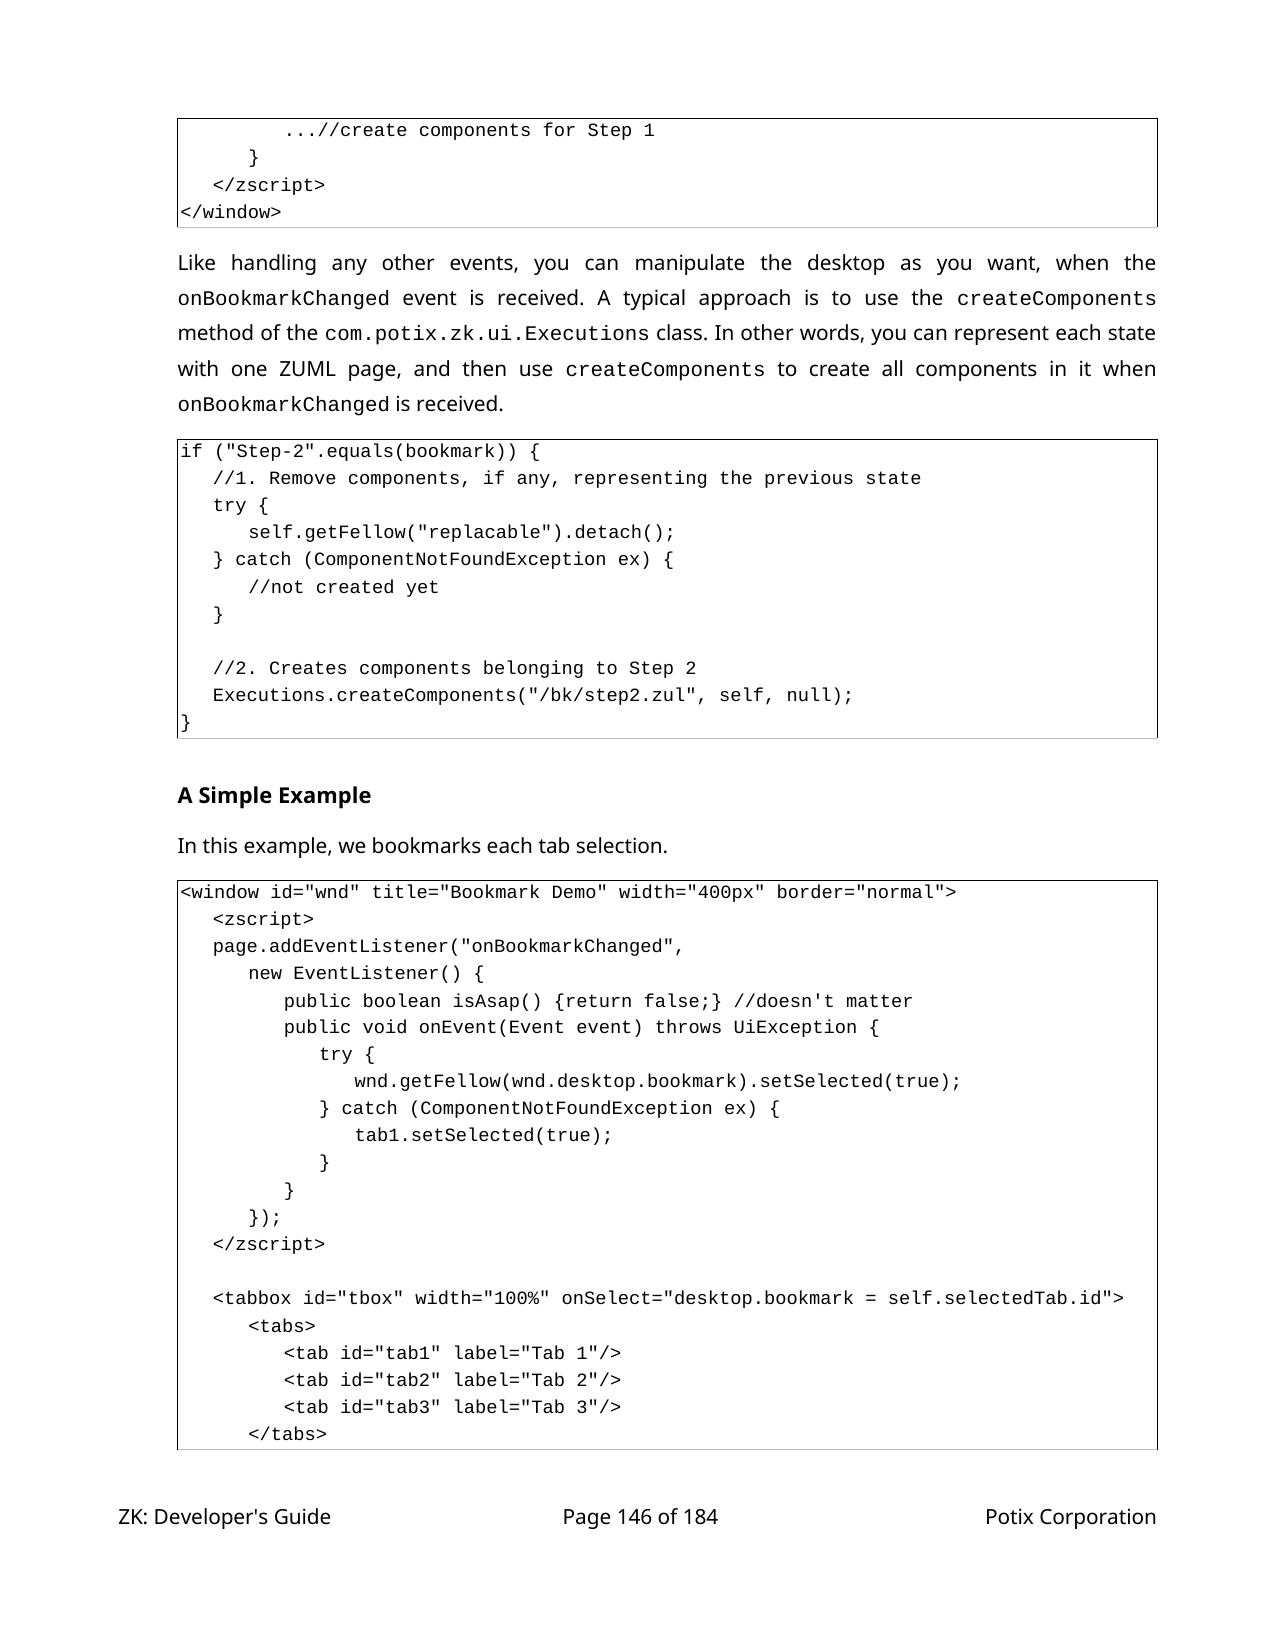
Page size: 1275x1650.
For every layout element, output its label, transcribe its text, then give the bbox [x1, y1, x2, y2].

text </tabs> [178, 1422, 1157, 1449]
subtitle A Simple Example [177, 780, 1157, 810]
text } [178, 710, 1157, 738]
text self.getFellow("replacable").detach(); [178, 520, 1157, 544]
text } catch (ComponentNotFoundException ex) { [178, 547, 1157, 572]
text </zscript> [178, 172, 1157, 197]
text } catch (ComponentNotFoundException ex) { [178, 1096, 1157, 1120]
text <tabbox id="tbox" width="100%" onSelect="desktop.bookmark = self.selectedTab.id"> [178, 1286, 1157, 1311]
text </zscript> [178, 1232, 1157, 1256]
text <tab id="tab3" label="Tab 3"/> [178, 1395, 1157, 1419]
text <tab id="tab2" label="Tab 2"/> [178, 1368, 1157, 1392]
text } [178, 1177, 1157, 1202]
text <tab id="tab1" label="Tab 1"/> [178, 1341, 1157, 1365]
text Executions.createComponents("/bk/step2.zul", self, null); [178, 683, 1157, 707]
text } [178, 145, 1157, 169]
text new EventListener() { [178, 961, 1157, 986]
text tab1.setSelected(true); [178, 1123, 1157, 1147]
text Like handling any other events, you can manipulate the desktop as you want, when the onBookmarkChanged event is received. A typical approach is to use the createComponents method of the com.potix.zk.ui.Executions class. In other words, you can represent each state with one ZUML page, and then use createComponents to create all components in it when onBookmarkChanged is received. [177, 248, 1157, 418]
text page.addEventListener("onBookmarkChanged", [178, 934, 1157, 958]
text } [178, 602, 1157, 626]
text In this example, we bookmarks each tab selection. [177, 831, 1157, 859]
text } [178, 1150, 1157, 1174]
text ...//create components for Step 1 [178, 119, 1157, 142]
text //1. Remove components, if any, representing the previous state [178, 466, 1157, 490]
text wnd.getFellow(wnd.desktop.bookmark).setSelected(true); [178, 1069, 1157, 1093]
text //2. Creates components belonging to Step 2 [178, 656, 1157, 680]
text </window> [178, 200, 1157, 227]
text <tabs> [178, 1313, 1157, 1338]
text if ("Step-2".equals(bookmark)) { [178, 440, 1157, 463]
text }); [178, 1205, 1157, 1229]
text try { [178, 493, 1157, 517]
text <window id="wnd" title="Bookmark Demo" width="400px" border="normal"> [178, 881, 1157, 904]
text //not created yet [178, 574, 1157, 599]
text public boolean isAsap() {return false;} //doesn't matter public void onEvent(Event event) throws UiException { try { [178, 988, 1157, 1066]
text <zscript> [178, 907, 1157, 931]
